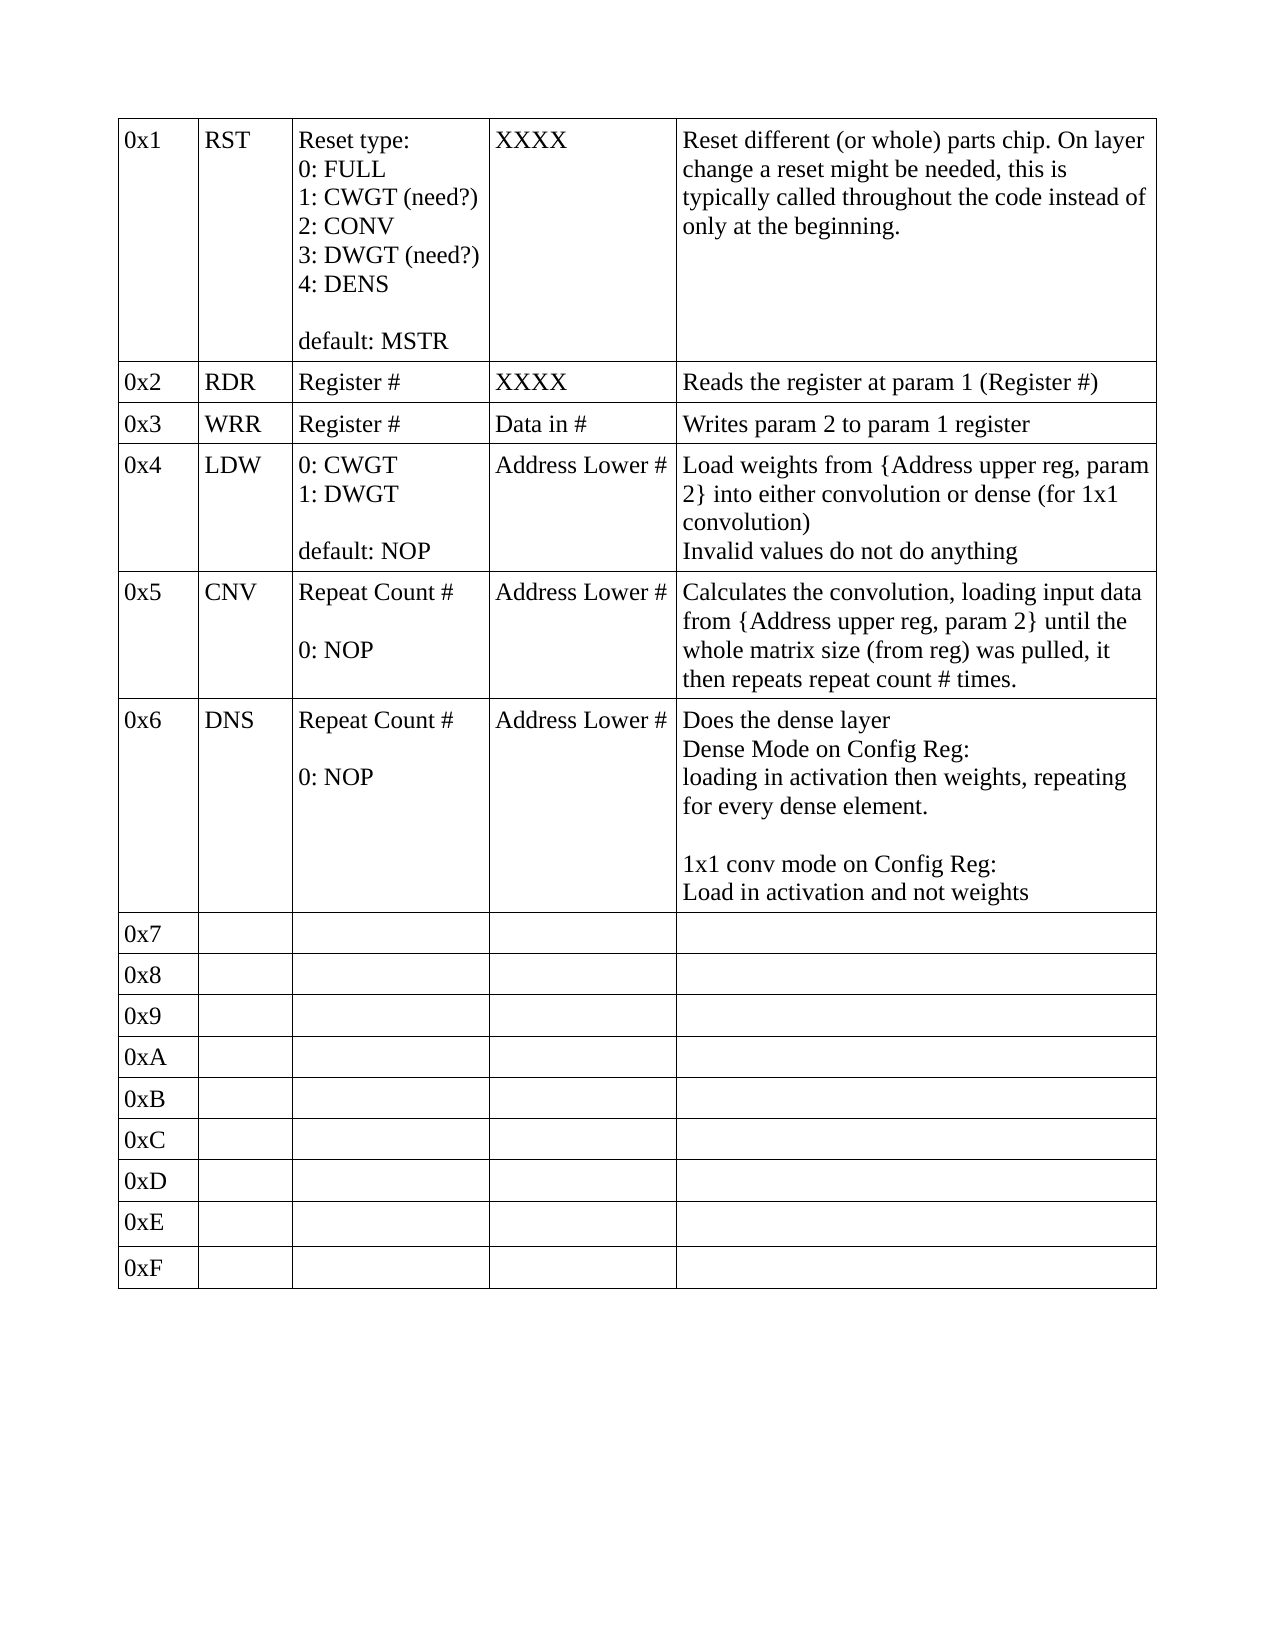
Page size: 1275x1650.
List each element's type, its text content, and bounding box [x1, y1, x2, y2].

table_cell Writes param 2 to param 1 register [677, 403, 1156, 443]
table_cell [199, 1160, 292, 1201]
table_cell [199, 1078, 292, 1118]
table_cell [490, 913, 676, 953]
table_cell XXXX [490, 362, 676, 402]
table_cell 0x1 [119, 119, 198, 361]
table_cell [677, 1247, 1156, 1287]
table_cell [677, 954, 1156, 994]
table_cell 0xB [119, 1078, 198, 1118]
table_cell [293, 1202, 489, 1246]
table_cell [293, 1160, 489, 1201]
table_cell [490, 1119, 676, 1159]
table_cell XXXX [490, 119, 676, 361]
table_cell 0x3 [119, 403, 198, 443]
table_cell [293, 913, 489, 953]
table_cell 0: CWGT 1: DWGT default: NOP [293, 444, 489, 571]
table_cell [490, 1202, 676, 1246]
table_cell Calculates the convolution, loading input data from {Address upper reg, param 2} until the whole matrix size (from reg) was pulled, it then repeats repeat count # times. [677, 572, 1156, 698]
table_cell [293, 995, 489, 1036]
table_cell [199, 1119, 292, 1159]
table_cell Address Lower # [490, 444, 676, 571]
table_cell [490, 1160, 676, 1201]
table_cell 0x8 [119, 954, 198, 994]
table_cell [677, 1078, 1156, 1118]
table_cell RST [199, 119, 292, 361]
table_cell 0xC [119, 1119, 198, 1159]
table_cell 0xE [119, 1202, 198, 1246]
table_cell [199, 913, 292, 953]
table_cell 0x9 [119, 995, 198, 1036]
table_cell [199, 954, 292, 994]
table_cell Load weights from {Address upper reg, param 2} into either convolution or dense (for 1x1 convolution) Invalid values do not do anything [677, 444, 1156, 571]
table_cell [490, 1037, 676, 1077]
table_cell CNV [199, 572, 292, 698]
table_cell Repeat Count # 0: NOP [293, 699, 489, 912]
table_cell [199, 1247, 292, 1287]
table_cell [199, 995, 292, 1036]
table_cell Reset different (or whole) parts chip. On layer change a reset might be needed, this is typically called throughout the code instead of only at the beginning. [677, 119, 1156, 361]
table_cell [677, 913, 1156, 953]
table_cell Register # [293, 362, 489, 402]
table_cell [199, 1037, 292, 1077]
table_cell [490, 995, 676, 1036]
table_cell Data in # [490, 403, 676, 443]
table_cell LDW [199, 444, 292, 571]
table_cell [490, 954, 676, 994]
table_cell [199, 1202, 292, 1246]
table_cell [677, 1202, 1156, 1246]
table_cell Repeat Count # 0: NOP [293, 572, 489, 698]
table_cell 0x7 [119, 913, 198, 953]
table_cell [293, 1119, 489, 1159]
table_cell Register # [293, 403, 489, 443]
table_cell Reset type: 0: FULL 1: CWGT (need?) 2: CONV 3: DWGT (need?) 4: DENS default: MSTR [293, 119, 489, 361]
table_cell Address Lower # [490, 699, 676, 912]
table_cell RDR [199, 362, 292, 402]
table_cell [293, 1247, 489, 1287]
table_cell [677, 1119, 1156, 1159]
table_cell Address Lower # [490, 572, 676, 698]
table_cell 0x6 [119, 699, 198, 912]
table_cell DNS [199, 699, 292, 912]
table_cell WRR [199, 403, 292, 443]
table_cell Reads the register at param 1 (Register #) [677, 362, 1156, 402]
table_cell Does the dense layer Dense Mode on Config Reg: loading in activation then weights, repeating for every dense element. 1x1 conv mode on Config Reg: Load in activation and not weights [677, 699, 1156, 912]
table_cell [293, 1037, 489, 1077]
table_cell [293, 1078, 489, 1118]
table_cell [293, 954, 489, 994]
table_cell 0xF [119, 1247, 198, 1287]
table_cell 0xA [119, 1037, 198, 1077]
table_cell [677, 995, 1156, 1036]
table_cell [490, 1078, 676, 1118]
table_cell [677, 1160, 1156, 1201]
table_cell 0xD [119, 1160, 198, 1201]
table_cell 0x5 [119, 572, 198, 698]
table_cell 0x4 [119, 444, 198, 571]
table_cell [677, 1037, 1156, 1077]
table_cell [490, 1247, 676, 1287]
table_cell 0x2 [119, 362, 198, 402]
